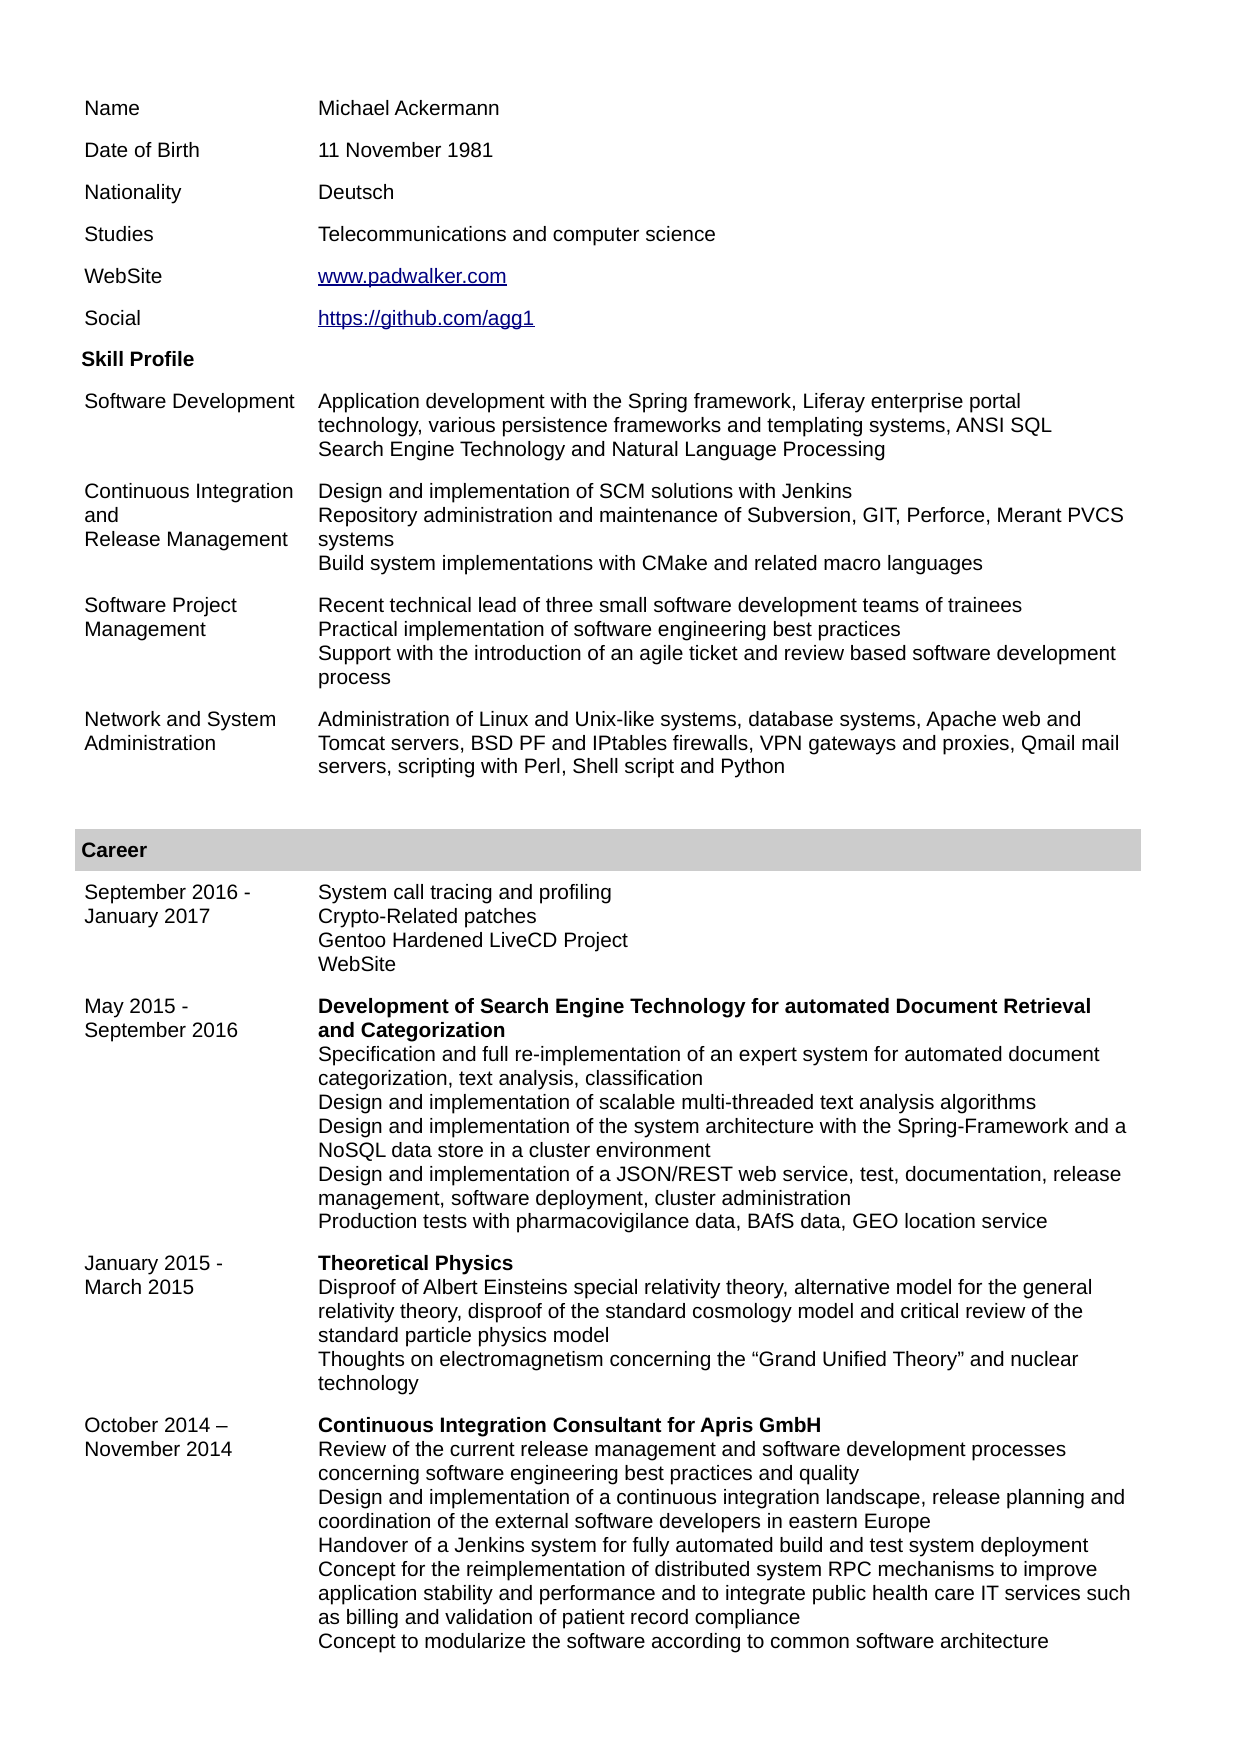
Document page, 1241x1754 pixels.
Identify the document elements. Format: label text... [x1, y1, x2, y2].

table_cell Skill Profile [75, 338, 1141, 380]
table_cell 11 November 1981 [309, 129, 1141, 171]
table_cell Software Development [75, 380, 309, 470]
table_cell Network and System Administration [75, 698, 309, 787]
table_cell Date of Birth [75, 129, 309, 171]
table_cell Design and implementation of SCM solutions with Jenkins Repository administration and maintenance of Subversion, GIT, Perforce, Merant PVCS systems Build system implementations with CMake and related macro languages [309, 470, 1141, 584]
table_cell Social [75, 296, 309, 338]
table_cell www.padwalker.com [309, 255, 1141, 296]
table_cell September 2016 - January 2017 [75, 871, 309, 985]
table_cell Software Project Management [75, 584, 309, 697]
table_header Michael Ackermann [309, 87, 1141, 129]
table_cell Telecommunications and computer science [309, 213, 1141, 254]
table_cell [309, 787, 1141, 829]
table_cell Nationality [75, 171, 309, 213]
table_header Name [75, 87, 309, 129]
table_cell System call tracing and profiling Crypto-Related patches Gentoo Hardened LiveCD Project WebSite [309, 871, 1141, 985]
table_cell Application development with the Spring framework, Liferay enterprise portal technology, various persistence frameworks and templating systems, ANSI SQL Search Engine Technology and Natural Language Processing [309, 380, 1141, 470]
table_cell Deutsch [309, 171, 1141, 213]
table_cell Administration of Linux and Unix-like systems, database systems, Apache web and Tomcat servers, BSD PF and IPtables firewalls, VPN gateways and proxies, Qmail mail servers, scripting with Perl, Shell script and Python [309, 698, 1141, 787]
table_cell https://github.com/agg1 [309, 296, 1141, 338]
table_cell Theoretical Physics Disproof of Albert Einsteins special relativity theory, alternative model for the general relativity theory, disproof of the standard cosmology model and critical review of the standard particle physics model Thoughts on electromagnetism concerning the “Grand Unified Theory” and nuclear technology [309, 1242, 1141, 1404]
table_cell Recent technical lead of three small software development teams of trainees Practical implementation of software engineering best practices Support with the introduction of an agile ticket and review based software development process [309, 584, 1141, 697]
table_cell Continuous Integration Consultant for Apris GmbH Review of the current release management and software development processes concerning software engineering best practices and quality Design and implementation of a continuous integration landscape, release planning and coordination of the external software developers in eastern Europe Handover of a Jenkins system for fully automated build and test system deployment Concept for the reimplementation of distributed system RPC mechanisms to improve application stability and performance and to integrate public health care IT services such as billing and validation of patient record compliance Concept to modularize the software according to common software architecture [309, 1404, 1141, 1661]
table_cell WebSite [75, 255, 309, 296]
table_cell May 2015 - September 2016 [75, 985, 309, 1242]
table_cell Continuous Integration and Release Management [75, 470, 309, 584]
table_cell Career [75, 829, 1141, 871]
table_cell [75, 787, 309, 829]
table_cell Studies [75, 213, 309, 254]
table_cell October 2014 – November 2014 [75, 1404, 309, 1661]
table_cell Development of Search Engine Technology for automated Document Retrieval and Categorization Specification and full re-implementation of an expert system for automated document categorization, text analysis, classification Design and implementation of scalable multi-threaded text analysis algorithms Design and implementation of the system architecture with the Spring-Framework and a NoSQL data store in a cluster environment Design and implementation of a JSON/REST web service, test, documentation, release management, software deployment, cluster administration Production tests with pharmacovigilance data, BAfS data, GEO location service [309, 985, 1141, 1242]
table_cell January 2015 - March 2015 [75, 1242, 309, 1404]
